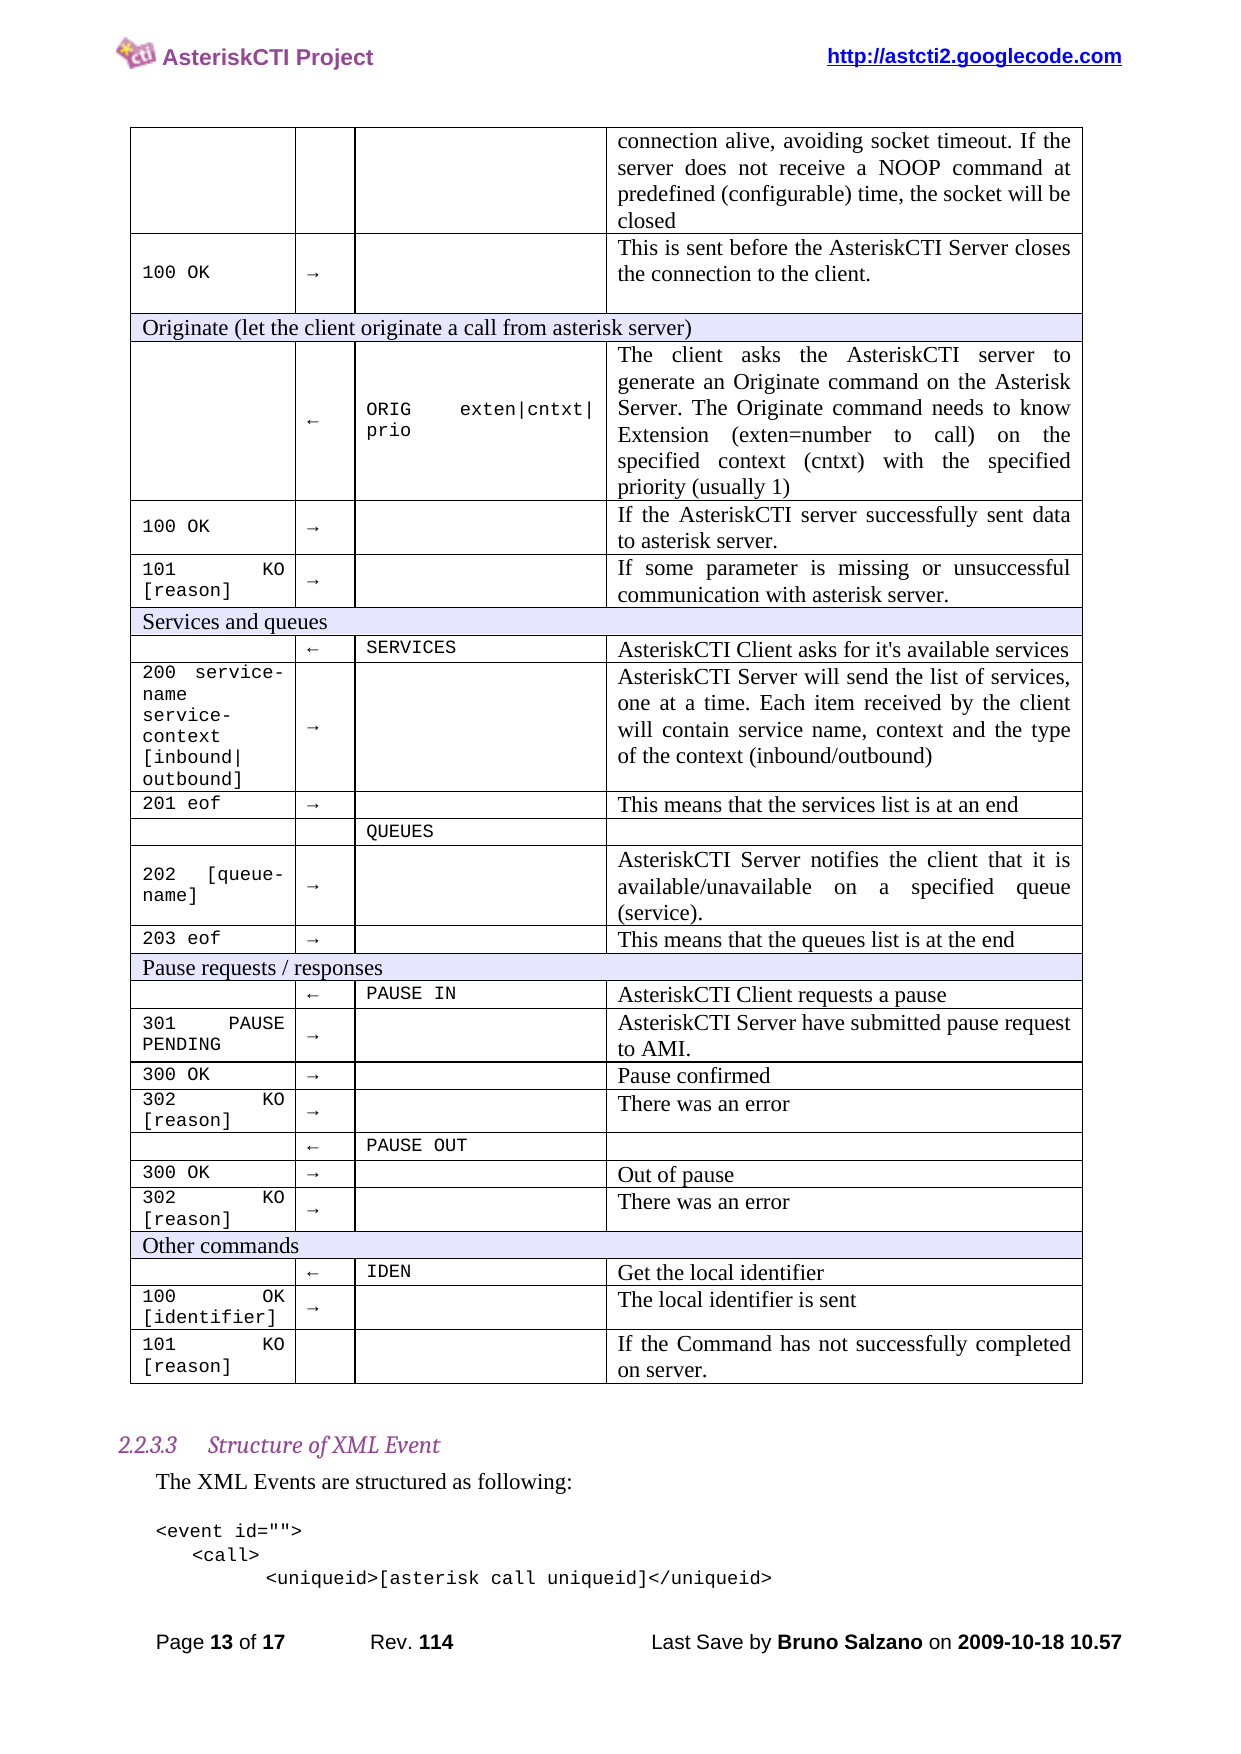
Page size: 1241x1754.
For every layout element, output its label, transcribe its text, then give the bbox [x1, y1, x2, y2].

table_cell ← [296, 1259, 354, 1285]
table_cell ← [296, 1133, 354, 1160]
table_cell Pause confirmed [607, 1063, 1082, 1089]
table_cell There was an error [607, 1188, 1082, 1231]
table_cell AsteriskCTI Server notifies the client that it is available/unavailable on a specified queue (service). [607, 846, 1082, 925]
table_cell 101 KO [reason] [131, 1330, 295, 1383]
table_cell 302 KO [reason] [131, 1090, 295, 1132]
table_cell This is sent before the AsteriskCTI Server closes the connection to the client. [607, 234, 1082, 313]
table_cell [356, 1286, 606, 1329]
text <uniqueid>[asterisk call uniqueid]</uniqueid> [118, 1569, 1122, 1590]
table_cell [356, 663, 606, 791]
table_cell Other commands [131, 1232, 1082, 1258]
table_cell [356, 1090, 606, 1132]
table_cell → [296, 1090, 354, 1132]
table_cell 100 OK [131, 501, 295, 553]
table_cell Pause requests / responses [131, 954, 1082, 980]
table_cell [296, 1330, 354, 1383]
table_cell Out of pause [607, 1161, 1082, 1187]
table_cell [356, 1188, 606, 1231]
table_cell → [296, 1063, 354, 1089]
table_cell AsteriskCTI Server will send the list of services, one at a time. Each item received by the client will contain service name, context and the type of the context (inbound/outbound) [607, 663, 1082, 791]
table_cell 202 [queue-name] [131, 846, 295, 925]
table_cell [296, 819, 354, 845]
table_cell [356, 234, 606, 313]
table_cell → [296, 792, 354, 818]
table_cell 301 PAUSE PENDING [131, 1009, 295, 1061]
table_cell → [296, 1161, 354, 1187]
table_cell Services and queues [131, 608, 1082, 634]
table_cell [356, 1063, 606, 1089]
table_cell [356, 1330, 606, 1383]
table_cell 200 service-name service-context [inbound|outbound] [131, 663, 295, 791]
table_cell → [296, 1188, 354, 1231]
table_cell [356, 128, 606, 233]
table_cell 203 eof [131, 926, 295, 953]
text <call> [118, 1545, 1122, 1567]
table_cell The local identifier is sent [607, 1286, 1082, 1329]
table_cell The client asks the AsteriskCTI server to generate an Originate command on the Asterisk Server. The Originate command needs to know Extension (exten=number to call) on the specified context (cntxt) with the specified priority (usually 1) [607, 342, 1082, 500]
text <event id=""> [118, 1522, 1122, 1543]
table_cell → [296, 926, 354, 953]
table_cell [356, 1009, 606, 1061]
table_cell This means that the queues list is at the end [607, 926, 1082, 953]
table_cell [356, 555, 606, 607]
table_cell [607, 1133, 1082, 1160]
table_cell 100 OK [131, 234, 295, 313]
subtitle Structure of XML Event [118, 1431, 1122, 1460]
table_cell [131, 981, 295, 1008]
table_cell 300 OK [131, 1063, 295, 1089]
table_cell [296, 128, 354, 233]
table_cell If some parameter is missing or unsuccessful communication with asterisk server. [607, 555, 1082, 607]
table_cell → [296, 1009, 354, 1061]
table_cell AsteriskCTI Client asks for it's available services [607, 636, 1082, 662]
table_cell 100 OK [identifier] [131, 1286, 295, 1329]
table_cell SERVICES [356, 636, 606, 662]
table_cell [131, 1259, 295, 1285]
table_cell PAUSE OUT [356, 1133, 606, 1160]
table_cell ← [296, 981, 354, 1008]
table_cell → [296, 1286, 354, 1329]
table_cell 201 eof [131, 792, 295, 818]
table_cell PAUSE IN [356, 981, 606, 1008]
table_cell If the Command has not successfully completed on server. [607, 1330, 1082, 1383]
table_cell 302 KO [reason] [131, 1188, 295, 1231]
table_cell [356, 1161, 606, 1187]
table_cell [356, 501, 606, 553]
table_cell QUEUES [356, 819, 606, 845]
picture [116, 34, 157, 74]
table_cell → [296, 663, 354, 791]
table_cell 101 KO [reason] [131, 555, 295, 607]
table_cell ← [296, 636, 354, 662]
table_cell 300 OK [131, 1161, 295, 1187]
table_cell Get the local identifier [607, 1259, 1082, 1285]
table_cell → [296, 234, 354, 313]
table_cell connection alive, avoiding socket timeout. If the server does not receive a NOOP command at predefined (configurable) time, the socket will be closed [607, 128, 1082, 233]
table_cell AsteriskCTI Client requests a pause [607, 981, 1082, 1008]
table_cell → [296, 555, 354, 607]
table_cell ORIG exten|cntxt|prio [356, 342, 606, 500]
table_cell [356, 846, 606, 925]
text The XML Events are structured as following: [118, 1468, 1122, 1494]
table_cell If the AsteriskCTI server successfully sent data to asterisk server. [607, 501, 1082, 553]
table_cell This means that the services list is at an end [607, 792, 1082, 818]
table_cell [131, 819, 295, 845]
table_cell IDEN [356, 1259, 606, 1285]
table_cell [131, 1133, 295, 1160]
table_cell There was an error [607, 1090, 1082, 1132]
table_cell Originate (let the client originate a call from asterisk server) [131, 314, 1082, 341]
table_cell [131, 636, 295, 662]
table_cell [356, 926, 606, 953]
table_cell ← [296, 342, 354, 500]
table_cell AsteriskCTI Server have submitted pause request to AMI. [607, 1009, 1082, 1061]
table_cell [131, 128, 295, 233]
table_cell [131, 342, 295, 500]
table_cell [356, 792, 606, 818]
table_cell → [296, 846, 354, 925]
table_cell [607, 819, 1082, 845]
table_cell → [296, 501, 354, 553]
